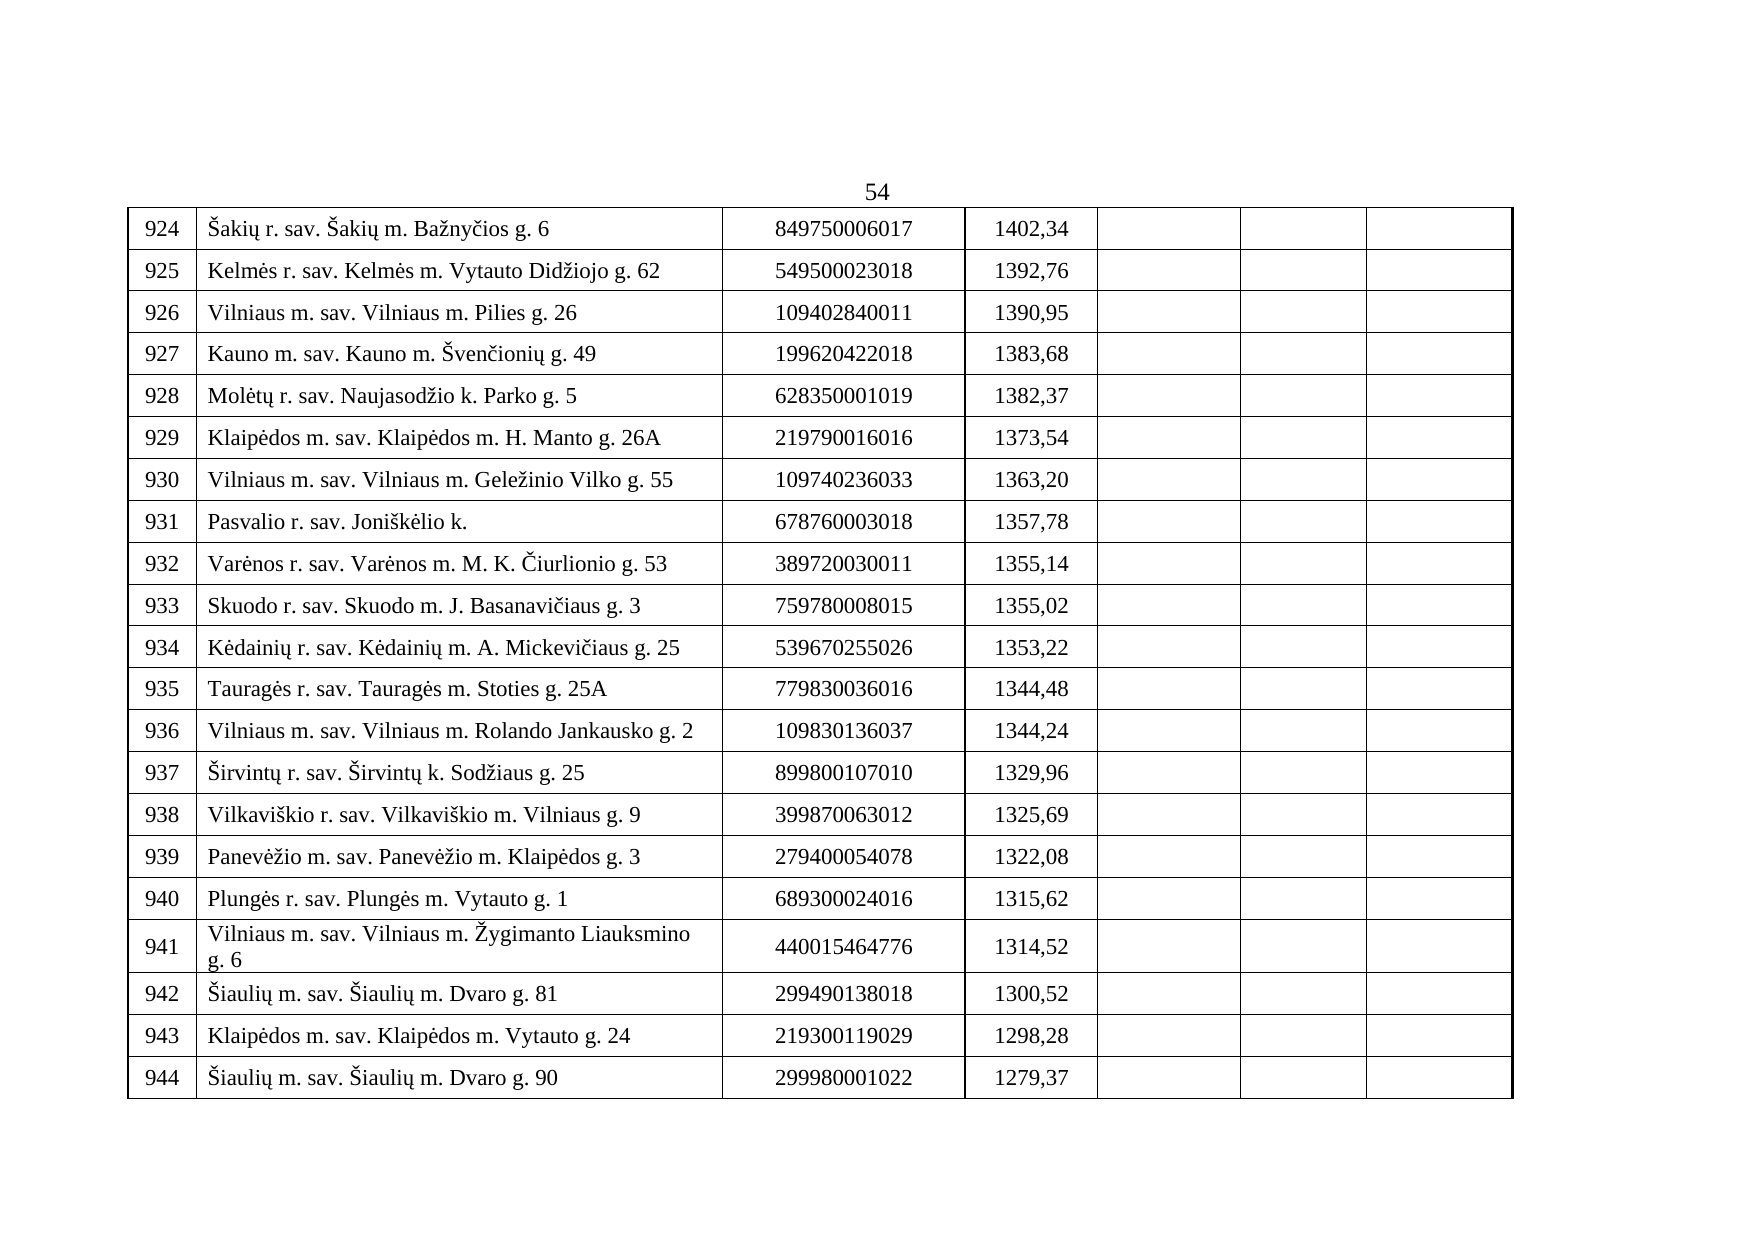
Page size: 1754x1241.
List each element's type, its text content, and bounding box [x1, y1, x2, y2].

table_cell Kėdainių r. sav. Kėdainių m. A. Mickevičiaus g. 25 [197, 626, 722, 667]
table_cell [1098, 585, 1240, 625]
table_cell [1241, 543, 1366, 583]
table_cell 1315,62 [966, 878, 1097, 918]
table_cell 1344,24 [966, 710, 1097, 751]
table_cell Klaipėdos m. sav. Klaipėdos m. Vytauto g. 24 [197, 1015, 722, 1056]
table_cell [1098, 459, 1240, 500]
table_cell [1367, 710, 1511, 751]
table_cell 1298,28 [966, 1015, 1097, 1056]
table_cell [1098, 375, 1240, 416]
table_cell [1241, 1057, 1366, 1098]
table_cell 941 [129, 920, 196, 972]
table_cell [1241, 250, 1366, 290]
table_cell [1241, 920, 1366, 972]
table_cell 943 [129, 1015, 196, 1056]
table_cell 299490138018 [723, 973, 964, 1014]
table_cell 1353,22 [966, 626, 1097, 667]
table_cell Vilniaus m. sav. Vilniaus m. Žygimanto Liauksmino g. 6 [197, 920, 722, 972]
table_cell [1367, 459, 1511, 500]
table_cell 759780008015 [723, 585, 964, 625]
table_cell 933 [129, 585, 196, 625]
table_cell [1098, 501, 1240, 542]
table_cell Šiaulių m. sav. Šiaulių m. Dvaro g. 90 [197, 1057, 722, 1098]
table_cell [1098, 794, 1240, 835]
table_cell [1241, 333, 1366, 374]
table_cell 1355,14 [966, 543, 1097, 583]
table_cell [1367, 543, 1511, 583]
table_cell 938 [129, 794, 196, 835]
table_cell Vilkaviškio r. sav. Vilkaviškio m. Vilniaus g. 9 [197, 794, 722, 835]
table_cell 929 [129, 417, 196, 458]
table_cell [1241, 668, 1366, 709]
table_cell [1241, 973, 1366, 1014]
table_cell Kelmės r. sav. Kelmės m. Vytauto Didžiojo g. 62 [197, 250, 722, 290]
table_cell 628350001019 [723, 375, 964, 416]
table_cell 937 [129, 752, 196, 793]
table_cell [1367, 836, 1511, 877]
table_cell [1367, 878, 1511, 918]
table_cell [1241, 585, 1366, 625]
table_cell 927 [129, 333, 196, 374]
table_cell [1367, 417, 1511, 458]
table_cell 1279,37 [966, 1057, 1097, 1098]
table_cell [1098, 1057, 1240, 1098]
table_cell 925 [129, 250, 196, 290]
table_cell [1241, 1015, 1366, 1056]
table_cell 928 [129, 375, 196, 416]
table_cell 924 [129, 208, 196, 248]
table_cell [1098, 417, 1240, 458]
table_cell 1300,52 [966, 973, 1097, 1014]
table_cell 689300024016 [723, 878, 964, 918]
table_cell [1098, 668, 1240, 709]
table_cell [1367, 585, 1511, 625]
table_cell 279400054078 [723, 836, 964, 877]
table_cell [1367, 794, 1511, 835]
table_cell [1241, 417, 1366, 458]
table_cell 1355,02 [966, 585, 1097, 625]
table_cell 899800107010 [723, 752, 964, 793]
table_cell 1383,68 [966, 333, 1097, 374]
table_cell [1098, 710, 1240, 751]
table_cell [1367, 375, 1511, 416]
table_cell 1322,08 [966, 836, 1097, 877]
table_cell Šakių r. sav. Šakių m. Bažnyčios g. 6 [197, 208, 722, 248]
table_cell Vilniaus m. sav. Vilniaus m. Pilies g. 26 [197, 291, 722, 332]
table_cell [1241, 626, 1366, 667]
table_cell 389720030011 [723, 543, 964, 583]
table_cell 539670255026 [723, 626, 964, 667]
table_cell Panevėžio m. sav. Panevėžio m. Klaipėdos g. 3 [197, 836, 722, 877]
table_cell 931 [129, 501, 196, 542]
table_cell 926 [129, 291, 196, 332]
table_cell 1344,48 [966, 668, 1097, 709]
table_cell [1241, 794, 1366, 835]
table_cell [1098, 920, 1240, 972]
table_cell [1098, 752, 1240, 793]
table_cell [1098, 291, 1240, 332]
table_cell [1367, 626, 1511, 667]
table_cell [1098, 878, 1240, 918]
table_cell [1241, 752, 1366, 793]
table_cell 932 [129, 543, 196, 583]
table_cell [1367, 1057, 1511, 1098]
table_cell Molėtų r. sav. Naujasodžio k. Parko g. 5 [197, 375, 722, 416]
table_cell [1367, 333, 1511, 374]
table_cell [1098, 836, 1240, 877]
table_cell 199620422018 [723, 333, 964, 374]
table_cell 935 [129, 668, 196, 709]
table_cell 939 [129, 836, 196, 877]
table_cell 1329,96 [966, 752, 1097, 793]
table_cell [1367, 250, 1511, 290]
table_cell [1367, 291, 1511, 332]
table_cell 1382,37 [966, 375, 1097, 416]
table_cell [1098, 543, 1240, 583]
table_cell 936 [129, 710, 196, 751]
table_cell 1402,34 [966, 208, 1097, 248]
table_cell 399870063012 [723, 794, 964, 835]
table_cell 940 [129, 878, 196, 918]
table_cell [1241, 459, 1366, 500]
table_cell 299980001022 [723, 1057, 964, 1098]
table_cell Skuodo r. sav. Skuodo m. J. Basanavičiaus g. 3 [197, 585, 722, 625]
table_cell Vilniaus m. sav. Vilniaus m. Geležinio Vilko g. 55 [197, 459, 722, 500]
table_cell Tauragės r. sav. Tauragės m. Stoties g. 25A [197, 668, 722, 709]
table_cell [1098, 1015, 1240, 1056]
table_cell Širvintų r. sav. Širvintų k. Sodžiaus g. 25 [197, 752, 722, 793]
table_cell [1367, 752, 1511, 793]
table_cell 930 [129, 459, 196, 500]
table_cell 219300119029 [723, 1015, 964, 1056]
table_cell [1367, 1015, 1511, 1056]
table_cell 849750006017 [723, 208, 964, 248]
table_cell 942 [129, 973, 196, 1014]
table_cell 219790016016 [723, 417, 964, 458]
table_cell 1325,69 [966, 794, 1097, 835]
table_cell Plungės r. sav. Plungės m. Vytauto g. 1 [197, 878, 722, 918]
table_cell [1241, 208, 1366, 248]
table_cell Pasvalio r. sav. Joniškėlio k. [197, 501, 722, 542]
table_cell 109402840011 [723, 291, 964, 332]
table_cell [1241, 710, 1366, 751]
table_cell [1098, 626, 1240, 667]
table_cell [1241, 375, 1366, 416]
table_cell Vilniaus m. sav. Vilniaus m. Rolando Jankausko g. 2 [197, 710, 722, 751]
table_cell 109830136037 [723, 710, 964, 751]
table_cell Šiaulių m. sav. Šiaulių m. Dvaro g. 81 [197, 973, 722, 1014]
table_cell Kauno m. sav. Kauno m. Švenčionių g. 49 [197, 333, 722, 374]
table_cell 1357,78 [966, 501, 1097, 542]
table_cell [1098, 973, 1240, 1014]
table_cell [1241, 291, 1366, 332]
table_cell Varėnos r. sav. Varėnos m. M. K. Čiurlionio g. 53 [197, 543, 722, 583]
table_cell 109740236033 [723, 459, 964, 500]
table_cell [1367, 668, 1511, 709]
table_cell Klaipėdos m. sav. Klaipėdos m. H. Manto g. 26A [197, 417, 722, 458]
table_cell [1241, 836, 1366, 877]
table_cell [1098, 208, 1240, 248]
table_cell [1098, 333, 1240, 374]
table_cell [1367, 973, 1511, 1014]
table_cell 549500023018 [723, 250, 964, 290]
table_cell 1390,95 [966, 291, 1097, 332]
table_cell 1363,20 [966, 459, 1097, 500]
table_cell 1373,54 [966, 417, 1097, 458]
table_cell 934 [129, 626, 196, 667]
table_cell [1098, 250, 1240, 290]
table_cell [1367, 501, 1511, 542]
table_cell 779830036016 [723, 668, 964, 709]
table_cell [1241, 878, 1366, 918]
table_cell 440015464776 [723, 920, 964, 972]
table_cell [1367, 920, 1511, 972]
table_cell 944 [129, 1057, 196, 1098]
table_cell [1241, 501, 1366, 542]
table_cell 1392,76 [966, 250, 1097, 290]
table_cell 1314,52 [966, 920, 1097, 972]
table_cell 678760003018 [723, 501, 964, 542]
table_cell [1367, 208, 1511, 248]
